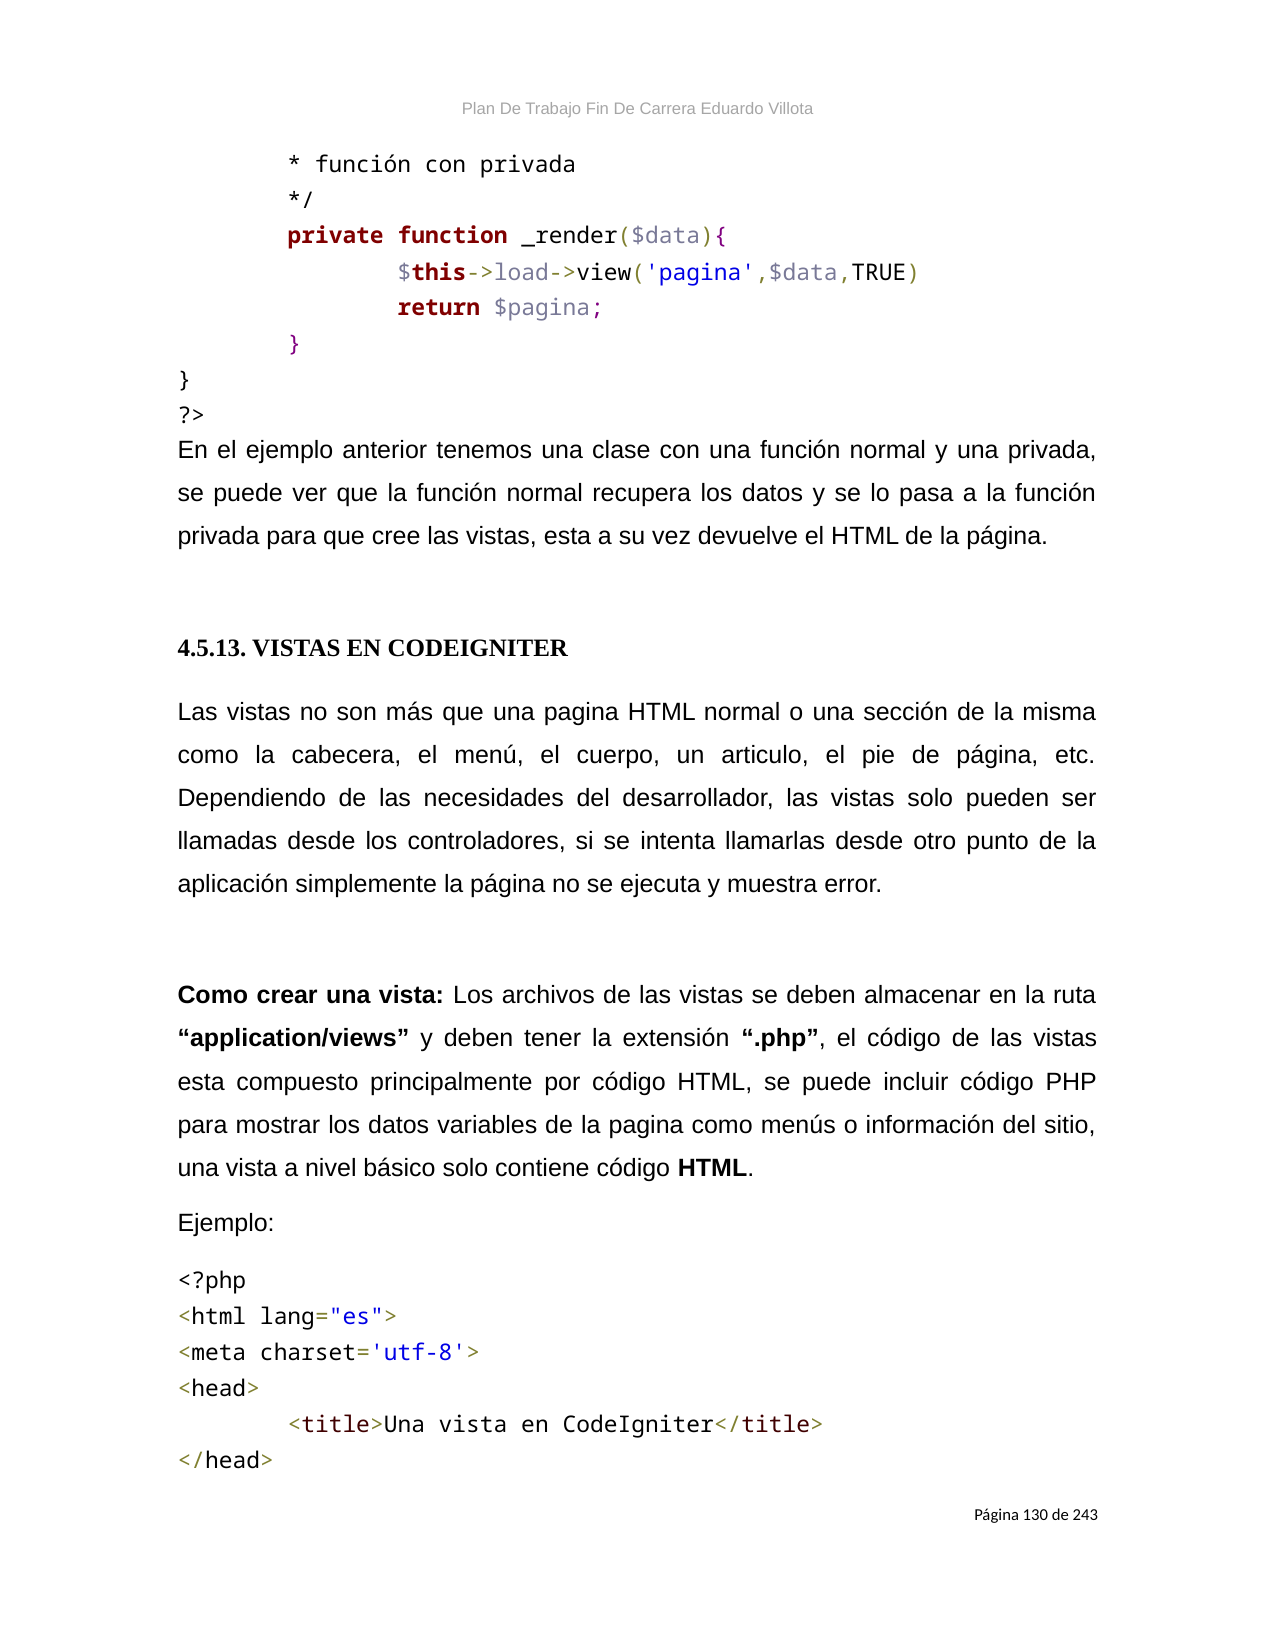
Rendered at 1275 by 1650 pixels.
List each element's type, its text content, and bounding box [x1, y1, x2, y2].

text </head> [177, 1444, 1098, 1475]
text <head> [177, 1372, 1098, 1403]
text Ejemplo: [177, 1208, 1098, 1237]
text } [177, 327, 1098, 358]
text return $pagina; [177, 291, 1098, 323]
text $this->load->view('pagina',$data,TRUE) [177, 255, 1098, 287]
text <?php [177, 1264, 1098, 1295]
text } [177, 363, 1098, 394]
text <html lang="es"> [177, 1300, 1098, 1331]
text En el ejemplo anterior tenemos una clase con una función normal y una privada, se puede ver que la función normal recupera los datos y se lo pasa a la función privada para que cree las vistas, esta a su vez devuelve el HTML de la página. [177, 435, 1098, 550]
text <title>Una vista en CodeIgniter</title> [177, 1408, 1098, 1439]
text * función con privada [177, 148, 1098, 179]
text <meta charset='utf-8'> [177, 1336, 1098, 1367]
text private function _render($data){ [177, 219, 1098, 251]
text Las vistas no son más que una pagina HTML normal o una sección de la misma como la cabecera, el menú, el cuerpo, un articulo, el pie de página, etc. Dependiendo de las necesidades del desarrollador, las vistas solo pueden ser llamadas desde los controladores, si se intenta llamarlas desde otro punto de la aplicación simplemente la página no se ejecuta y muestra error. [177, 697, 1098, 898]
text 4.5.13. VISTAS EN CODEIGNITER [177, 633, 1098, 661]
text */ [177, 183, 1098, 215]
text ?> [177, 399, 1098, 430]
text Como crear una vista: Los archivos de las vistas se deben almacenar en la ruta “application/views” y deben tener la extensión “.php”, el código de las vistas esta compuesto principalmente por código HTML, se puede incluir código PHP para mostrar los datos variables de la pagina como menús o información del sitio, una vista a nivel básico solo contiene código HTML. [177, 980, 1098, 1182]
